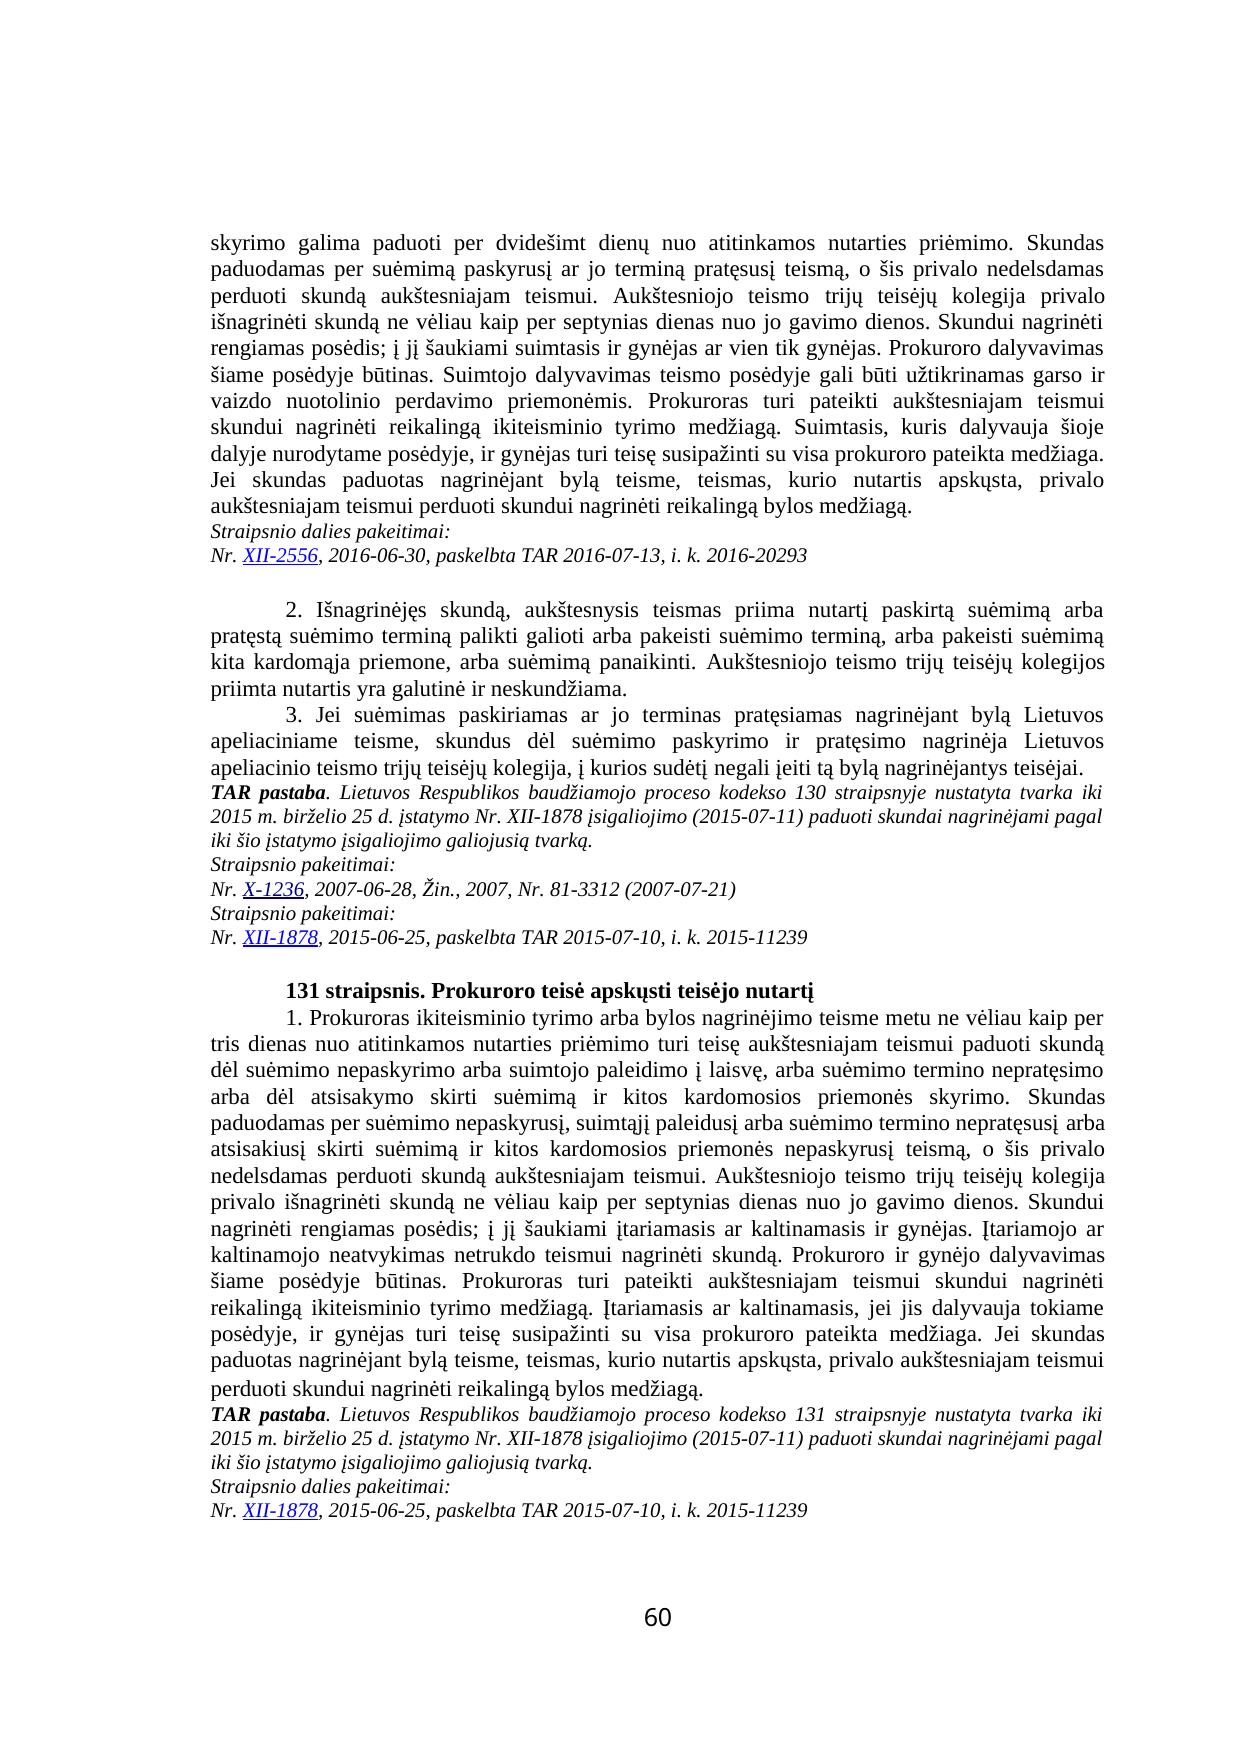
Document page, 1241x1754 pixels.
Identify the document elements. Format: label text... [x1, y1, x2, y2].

text 3. Jei suėmimas paskiriamas ar jo terminas pratęsiamas nagrinėjant bylą Lietuvos apeliaciniame teisme, skundus dėl suėmimo paskyrimo ir pratęsimo nagrinėja Lietuvos apeliacinio teismo trijų teisėjų kolegija, į kurios sudėtį negali įeiti tą bylą nagrinėjantys teisėjai. [210, 701, 1105, 780]
text Nr. XII-1878, 2015-06-25, paskelbta TAR 2015-07-10, i. k. 2015-11239 [210, 1498, 1105, 1522]
text Nr. XII-2556, 2016-06-30, paskelbta TAR 2016-07-13, i. k. 2016-20293 [210, 543, 1105, 567]
text Straipsnio pakeitimai: [210, 852, 1105, 876]
text Nr. XII-1878, 2015-06-25, paskelbta TAR 2015-07-10, i. k. 2015-11239 [210, 924, 1105, 949]
text Straipsnio pakeitimai: [210, 901, 1105, 924]
text Straipsnio dalies pakeitimai: [210, 519, 1105, 543]
text Nr. X-1236, 2007-06-28, Žin., 2007, Nr. 81-3312 (2007-07-21) [210, 876, 1105, 901]
text TAR pastaba. Lietuvos Respublikos baudžiamojo proceso kodekso 130 straipsnyje nustatyta tvarka iki 2015 m. birželio 25 d. įstatymo Nr. XII-1878 įsigaliojimo (2015-07-11) paduoti skundai nagrinėjami pagal iki šio įstatymo įsigaliojimo galiojusią tvarką. [210, 780, 1105, 852]
text skyrimo galima paduoti per dvidešimt dienų nuo atitinkamos nutarties priėmimo. Skundas paduodamas per suėmimą paskyrusį ar jo terminą pratęsusį teismą, o šis privalo nedelsdamas perduoti skundą aukštesniajam teismui. Aukštesniojo teismo trijų teisėjų kolegija privalo išnagrinėti skundą ne vėliau kaip per septynias dienas nuo jo gavimo dienos. Skundui nagrinėti rengiamas posėdis; į jį šaukiami suimtasis ir gynėjas ar vien tik gynėjas. Prokuroro dalyvavimas šiame posėdyje būtinas. Suimtojo dalyvavimas teismo posėdyje gali būti užtikrinamas garso ir vaizdo nuotolinio perdavimo priemonėmis. Prokuroras turi pateikti aukštesniajam teismui skundui nagrinėti reikalingą ikiteisminio tyrimo medžiagą. Suimtasis, kuris dalyvauja šioje dalyje nurodytame posėdyje, ir gynėjas turi teisę susipažinti su visa prokuroro pateikta medžiaga. Jei skundas paduotas nagrinėjant bylą teisme, teismas, kurio nutartis apskųsta, privalo aukštesniajam teismui perduoti skundui nagrinėti reikalingą bylos medžiagą. [210, 229, 1105, 519]
text TAR pastaba. Lietuvos Respublikos baudžiamojo proceso kodekso 131 straipsnyje nustatyta tvarka iki 2015 m. birželio 25 d. įstatymo Nr. XII-1878 įsigaliojimo (2015-07-11) paduoti skundai nagrinėjami pagal iki šio įstatymo įsigaliojimo galiojusią tvarką. [210, 1401, 1105, 1474]
text Straipsnio dalies pakeitimai: [210, 1474, 1105, 1498]
text 2. Išnagrinėjęs skundą, aukštesnysis teismas priima nutartį paskirtą suėmimą arba pratęstą suėmimo terminą palikti galioti arba pakeisti suėmimo terminą, arba pakeisti suėmimą kita kardomąja priemone, arba suėmimą panaikinti. Aukštesniojo teismo trijų teisėjų kolegijos priimta nutartis yra galutinė ir neskundžiama. [210, 596, 1105, 701]
text 1. Prokuroras ikiteisminio tyrimo arba bylos nagrinėjimo teisme metu ne vėliau kaip per tris dienas nuo atitinkamos nutarties priėmimo turi teisę aukštesniajam teismui paduoti skundą dėl suėmimo nepaskyrimo arba suimtojo paleidimo į laisvę, arba suėmimo termino nepratęsimo arba dėl atsisakymo skirti suėmimą ir kitos kardomosios priemonės skyrimo. Skundas paduodamas per suėmimo nepaskyrusį, suimtąjį paleidusį arba suėmimo termino nepratęsusį arba atsisakiusį skirti suėmimą ir kitos kardomosios priemonės nepaskyrusį teismą, o šis privalo nedelsdamas perduoti skundą aukštesniajam teismui. Aukštesniojo teismo trijų teisėjų kolegija privalo išnagrinėti skundą ne vėliau kaip per septynias dienas nuo jo gavimo dienos. Skundui nagrinėti rengiamas posėdis; į jį šaukiami įtariamasis ar kaltinamasis ir gynėjas. Įtariamojo ar kaltinamojo neatvykimas netrukdo teismui nagrinėti skundą. Prokuroro ir gynėjo dalyvavimas šiame posėdyje būtinas. Prokuroras turi pateikti aukštesniajam teismui skundui nagrinėti reikalingą ikiteisminio tyrimo medžiagą. Įtariamasis ar kaltinamasis, jei jis dalyvauja tokiame posėdyje, ir gynėjas turi teisę susipažinti su visa prokuroro pateikta medžiaga. Jei skundas paduotas nagrinėjant bylą teisme, teismas, kurio nutartis apskųsta, privalo aukštesniajam teismui perduoti skundui nagrinėti reikalingą bylos medžiagą. [210, 1004, 1105, 1401]
text 131 straipsnis. Prokuroro teisė apskųsti teisėjo nutartį [210, 977, 1105, 1004]
